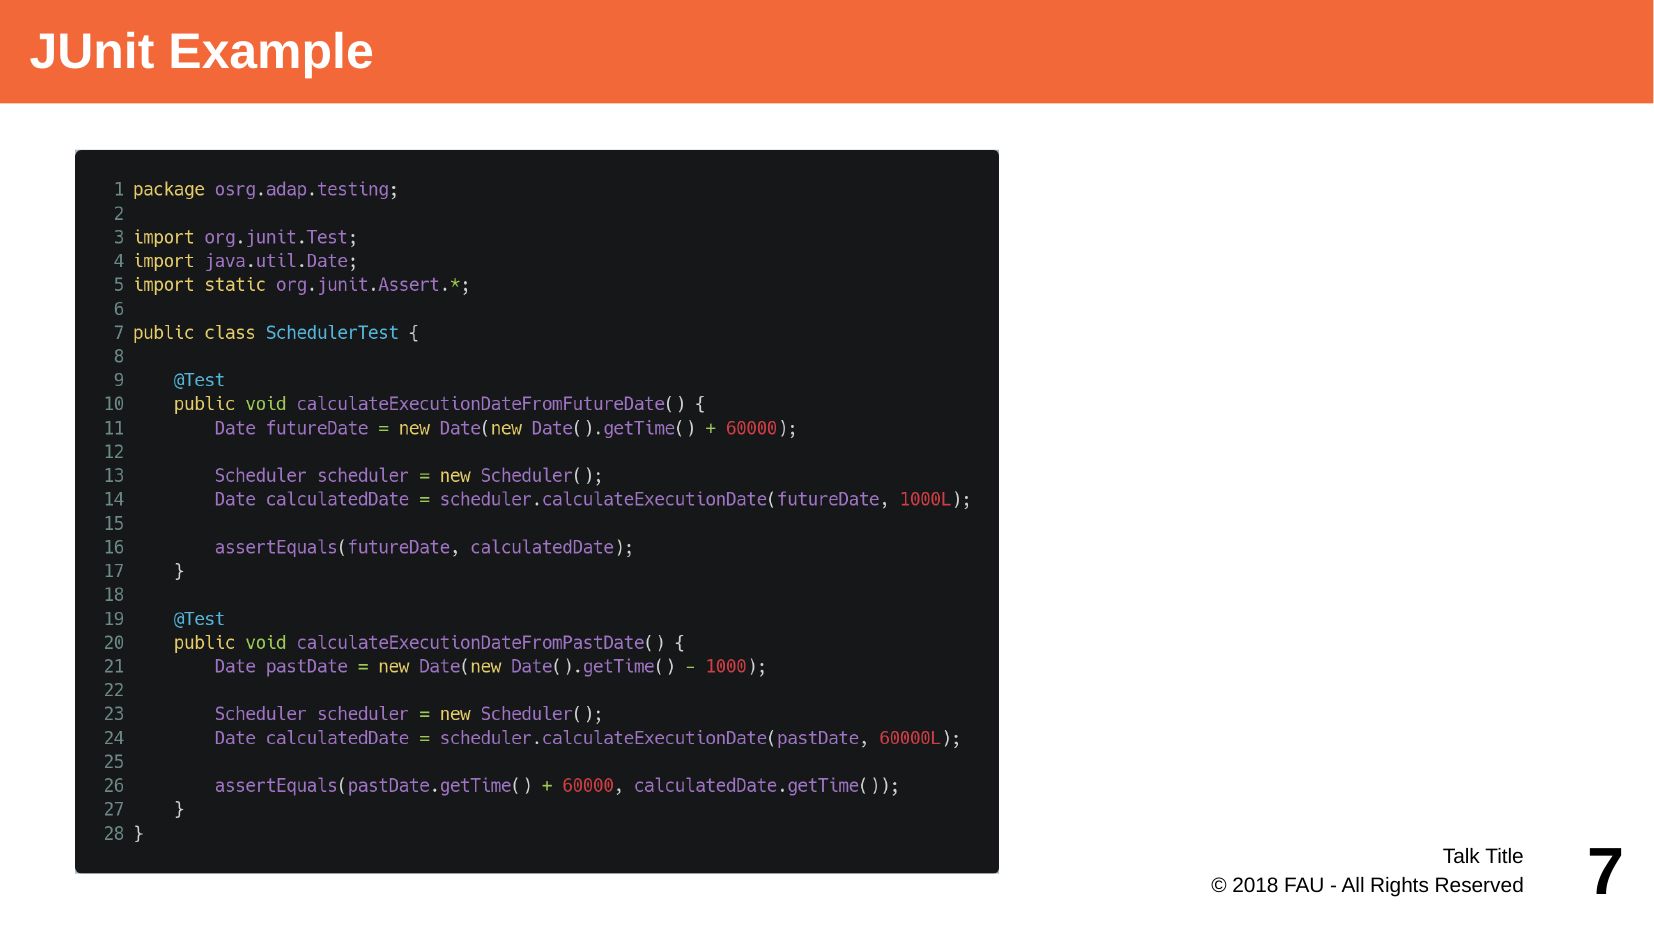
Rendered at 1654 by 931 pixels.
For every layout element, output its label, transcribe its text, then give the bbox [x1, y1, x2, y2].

title JUnit Example [0, 0, 1654, 104]
picture [75, 149, 999, 874]
